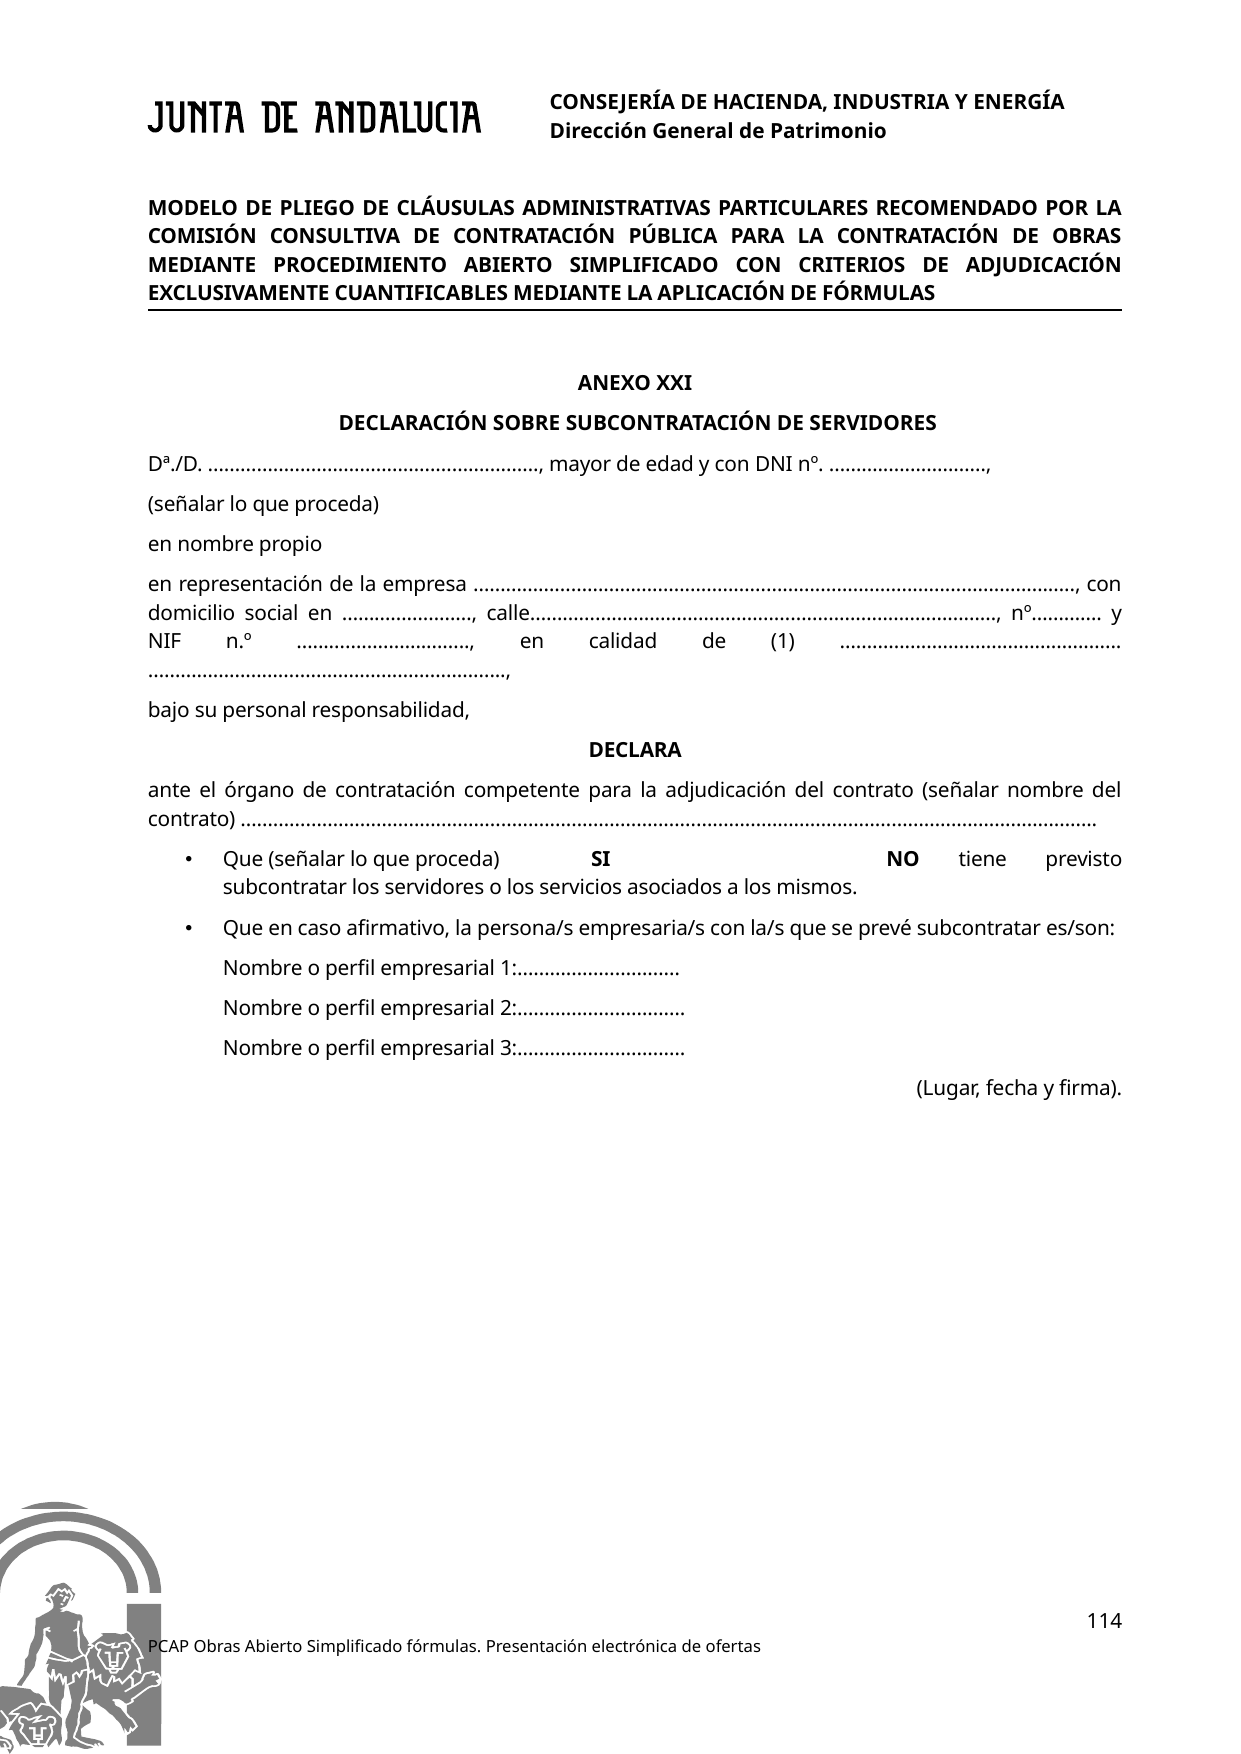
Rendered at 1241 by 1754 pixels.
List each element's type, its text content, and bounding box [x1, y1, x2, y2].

list Que en caso afirmativo, la persona/s empresaria/s con la/s que se prevé subcontratar es/son: [185, 913, 1122, 941]
list Nombre o perfil empresarial 2:…………………………. [185, 993, 1122, 1021]
list Nombre o perfil empresarial 1:………………………… [185, 953, 1122, 981]
text DECLARA [148, 735, 1122, 763]
text (señalar lo que proceda) [148, 489, 1122, 517]
text en representación de la empresa …………………………………………………………………………………………….….., con domicilio social en ……………………, calle………………………………………………………………..…………, nº…………. y NIF n.º …...……………...…….., en calidad de (1) …………...……………………………....………………………………………………………..., [148, 569, 1122, 683]
list Que (señalar lo que proceda) SI NO tiene previsto subcontratar los servidores o los servicios asociados a los mismos. [185, 844, 1122, 901]
list MODELO DE PLIEGO DE CLÁUSULAS ADMINISTRATIVAS PARTICULARES RECOMENDADO POR LA COMISIÓN CONSULTIVA DE CONTRATACIÓN PÚBLICA PARA LA CONTRATACIÓN DE OBRAS MEDIANTE PROCEDIMIENTO ABIERTO SIMPLIFICADO CON CRITERIOS DE ADJUDICACIÓN EXCLUSIVAMENTE CUANTIFICABLES MEDIANTE LA APLICACIÓN DE FÓRMULAS [148, 193, 1122, 309]
text DECLARACIÓN SOBRE SUBCONTRATACIÓN DE SERVIDORES [148, 408, 1122, 437]
text en nombre propio [148, 529, 1122, 558]
text Dª./D. ……………………………………………………., mayor de edad y con DNI nº. ………..………………, [148, 449, 1122, 477]
text ante el órgano de contratación competente para la adjudicación del contrato (señalar nombre del contrato) ………………………………………………………………………………………………………………………………………….. [148, 775, 1122, 832]
text bajo su personal responsabilidad, [148, 695, 1122, 723]
text ANEXO XXI [148, 368, 1122, 397]
list Nombre o perfil empresarial 3:…………………………. [185, 1033, 1122, 1062]
text (Lugar, fecha y firma). [148, 1073, 1122, 1102]
